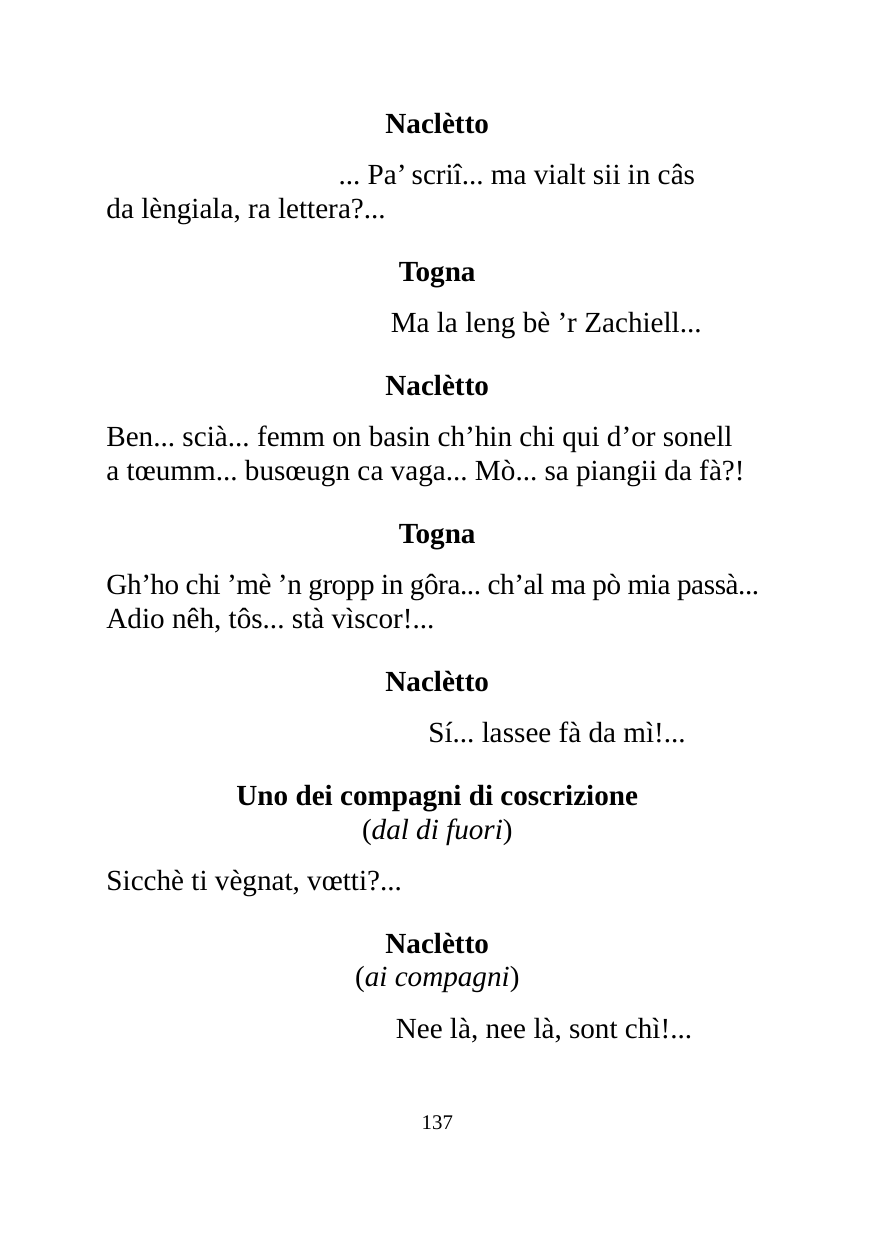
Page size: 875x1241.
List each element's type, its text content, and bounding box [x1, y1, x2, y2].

text Togna [106, 254, 768, 288]
text Naclètto [106, 664, 768, 697]
text Sicchè ti vègnat, vœtti?... [106, 863, 768, 897]
text da lèngiala, ra lettera?... [106, 191, 768, 224]
text Naclètto [106, 106, 768, 140]
text Adio nêh, tôs... stà vìscor!... [106, 601, 768, 634]
text Togna [106, 516, 768, 550]
text a tœumm... busœugn ca vaga... Mò... sa piangii da fà?! [106, 453, 768, 487]
text Ben... scià... femm on basin ch’hin chi qui d’or sonell [106, 419, 768, 453]
text Nee là, nee là, sont chì!... [106, 1011, 768, 1044]
text Sí... lassee fà da mì!... [106, 715, 768, 749]
text Uno dei compagni di coscrizione (dal di fuori) [106, 778, 768, 845]
text Ma la leng bè ’r Zachiell... [106, 305, 768, 339]
text Naclètto (ai compagni) [106, 926, 768, 993]
text ... Pa’ scriî... ma vialt sii in câs [106, 157, 768, 191]
text Naclètto [106, 368, 768, 402]
text Gh’ho chi ’mè ’n gropp in gôra... ch’al ma pò mia passà... [106, 567, 768, 601]
